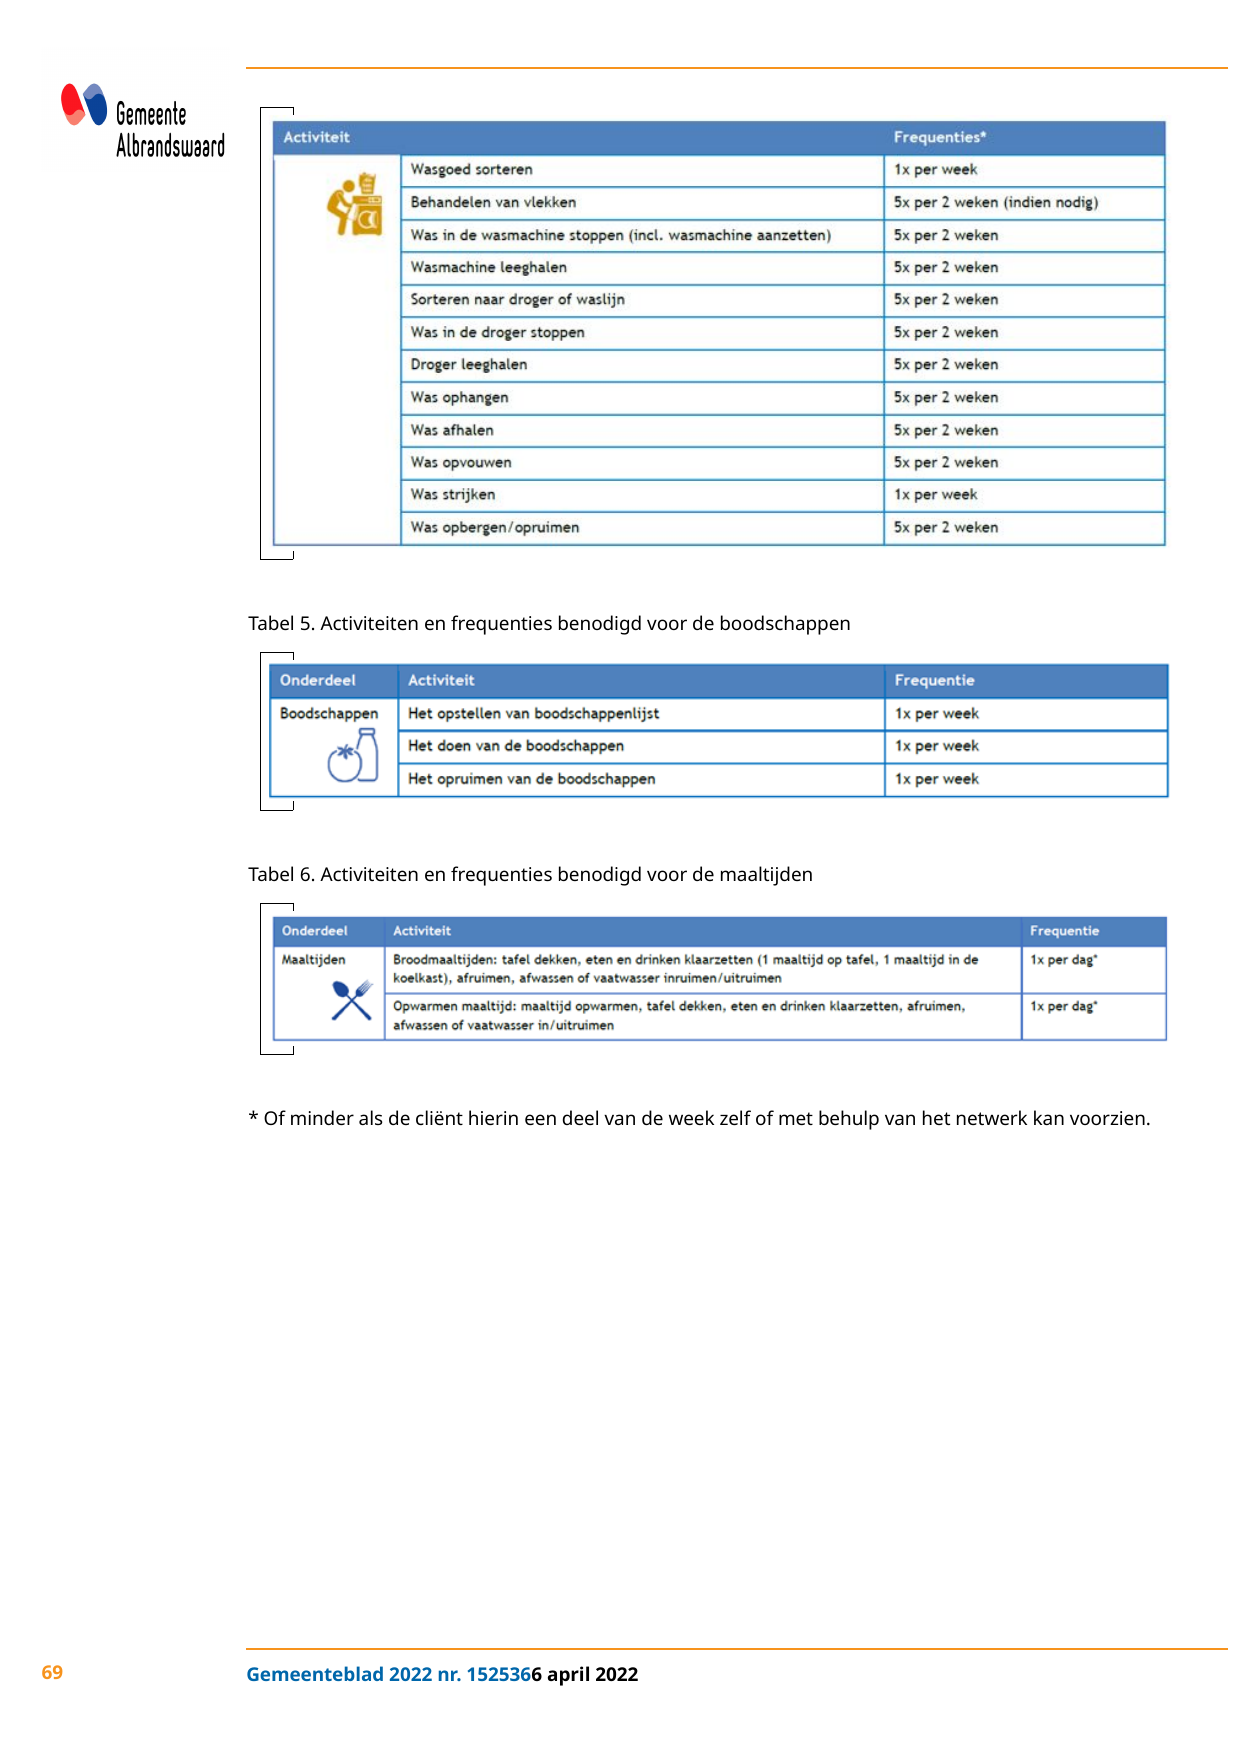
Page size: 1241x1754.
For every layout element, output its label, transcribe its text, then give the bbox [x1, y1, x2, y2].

picture [268, 911, 1173, 1046]
text * Of minder als de cliënt hierin een deel van de week zelf of met behulp van het netwerk kan voorzien. [248, 1105, 1152, 1131]
text Tabel 5. Activiteiten en frequenties benodigd voor de boodschappen [248, 610, 1152, 636]
text Tabel 6. Activiteiten en frequenties benodigd voor de maaltijden [248, 861, 1152, 887]
picture [268, 660, 1173, 801]
picture [268, 115, 1173, 551]
picture [41, 47, 231, 172]
